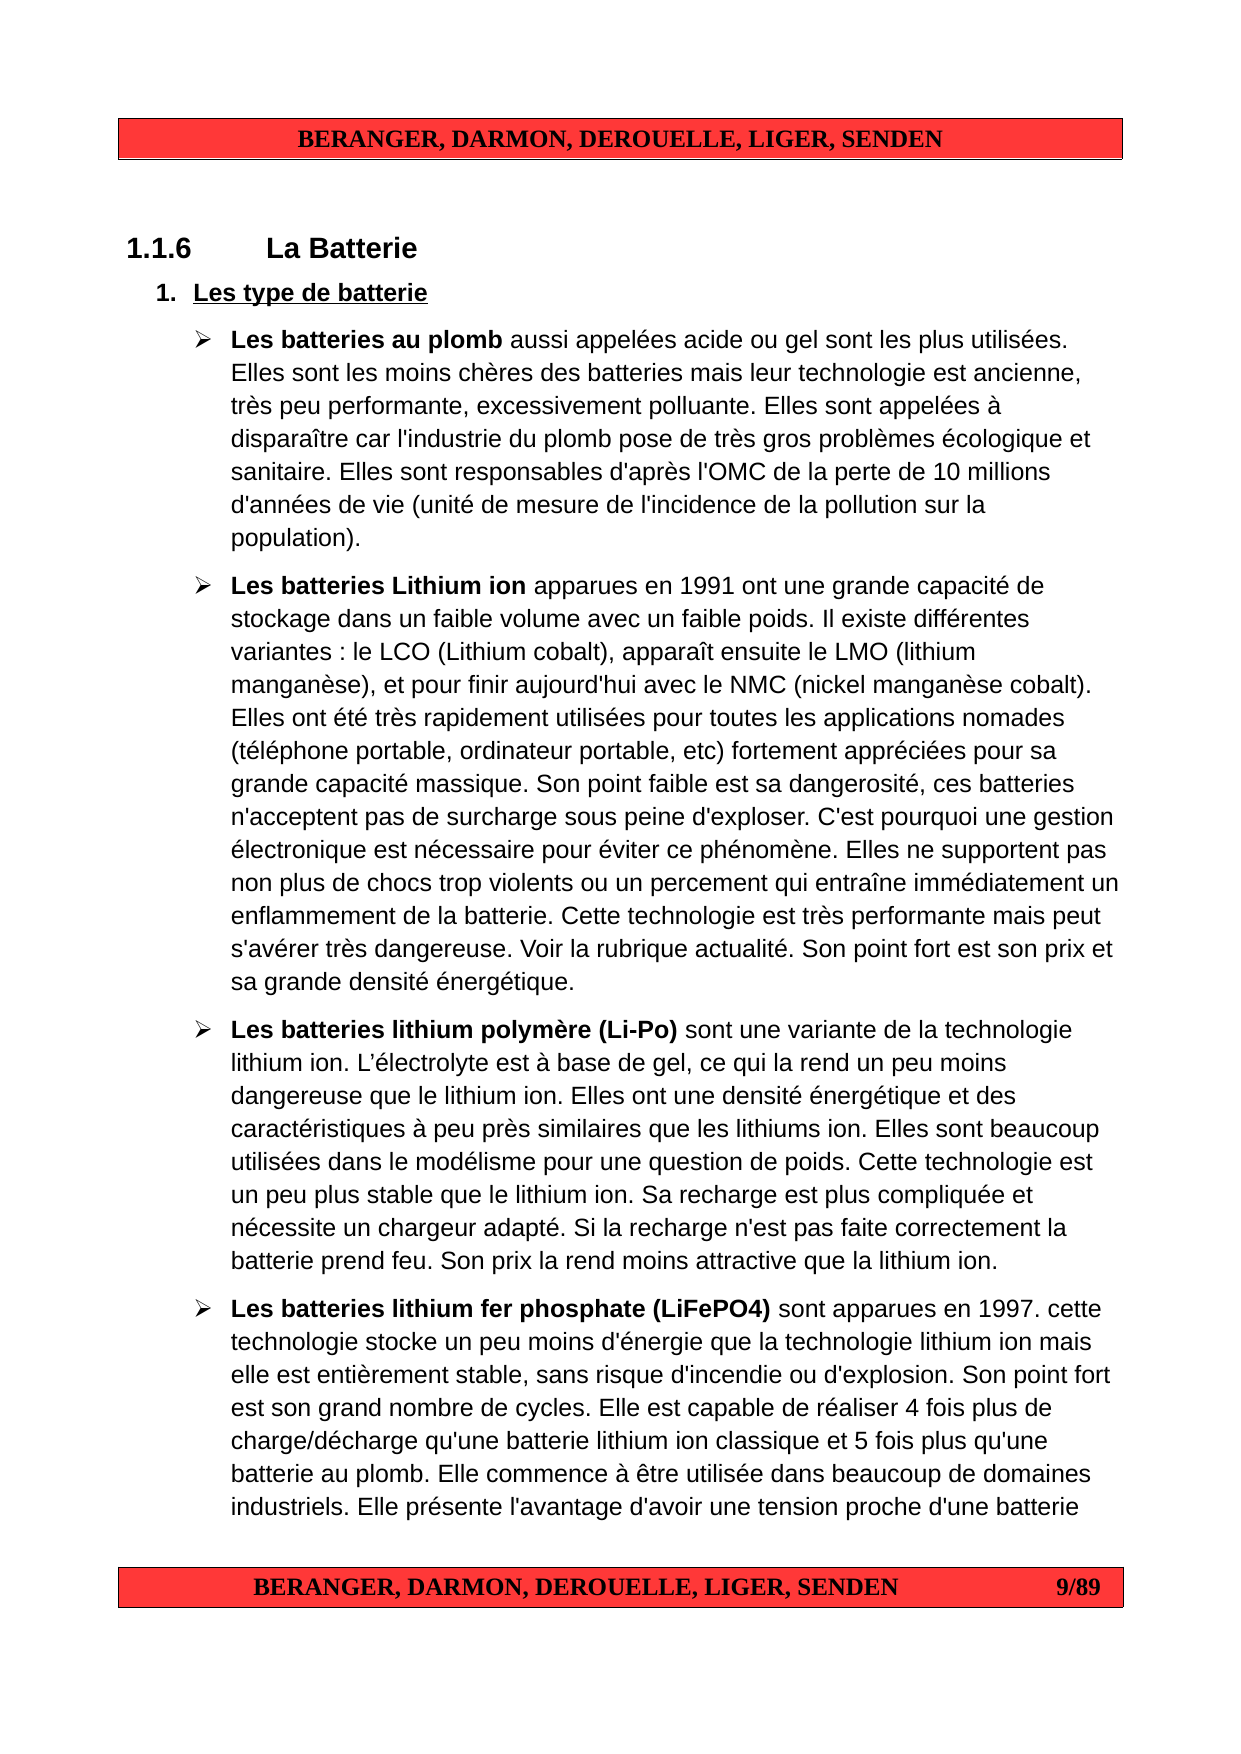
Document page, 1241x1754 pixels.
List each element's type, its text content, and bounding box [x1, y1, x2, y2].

subtitle La Batterie [118, 231, 1122, 265]
list Les batteries lithium fer phosphate (LiFePO4) sont apparues en 1997. cette technologie stocke un peu moins d'énergie que la technologie lithium ion mais elle est entièrement stable, sans risque d'incendie ou d'explosion. Son point fort est son grand nombre de cycles. Elle est capable de réaliser 4 fois plus de charge/décharge qu'une batterie lithium ion classique et 5 fois plus qu'une batterie au plomb. Elle commence à être utilisée dans beaucoup de domaines industriels. Elle présente l'avantage d'avoir une tension proche d'une batterie [193, 1294, 1122, 1521]
list Les type de batterie [156, 278, 1122, 306]
list Les batteries au plomb aussi appelées acide ou gel sont les plus utilisées. Elles sont les moins chères des batteries mais leur technologie est ancienne, très peu performante, excessivement polluante. Elles sont appelées à disparaître car l'industrie du plomb pose de très gros problèmes écologique et sanitaire. Elles sont responsables d'après l'OMC de la perte de 10 millions d'années de vie (unité de mesure de l'incidence de la pollution sur la population). [193, 325, 1122, 552]
list Les batteries lithium polymère (Li-Po) sont une variante de la technologie lithium ion. L’électrolyte est à base de gel, ce qui la rend un peu moins dangereuse que le lithium ion. Elles ont une densité énergétique et des caractéristiques à peu près similaires que les lithiums ion. Elles sont beaucoup utilisées dans le modélisme pour une question de poids. Cette technologie est un peu plus stable que le lithium ion. Sa recharge est plus compliquée et nécessite un chargeur adapté. Si la recharge n'est pas faite correctement la batterie prend feu. Son prix la rend moins attractive que la lithium ion. [193, 1015, 1122, 1275]
list Les batteries Lithium ion apparues en 1991 ont une grande capacité de stockage dans un faible volume avec un faible poids. Il existe différentes variantes : le LCO (Lithium cobalt), apparaît ensuite le LMO (lithium manganèse), et pour finir aujourd'hui avec le NMC (nickel manganèse cobalt). Elles ont été très rapidement utilisées pour toutes les applications nomades (téléphone portable, ordinateur portable, etc) fortement appréciées pour sa grande capacité massique. Son point faible est sa dangerosité, ces batteries n'acceptent pas de surcharge sous peine d'exploser. C'est pourquoi une gestion électronique est nécessaire pour éviter ce phénomène. Elles ne supportent pas non plus de chocs trop violents ou un percement qui entraîne immédiatement un enflammement de la batterie. Cette technologie est très performante mais peut s'avérer très dangereuse. Voir la rubrique actualité. Son point fort est son prix et sa grande densité énergétique. [193, 571, 1122, 996]
